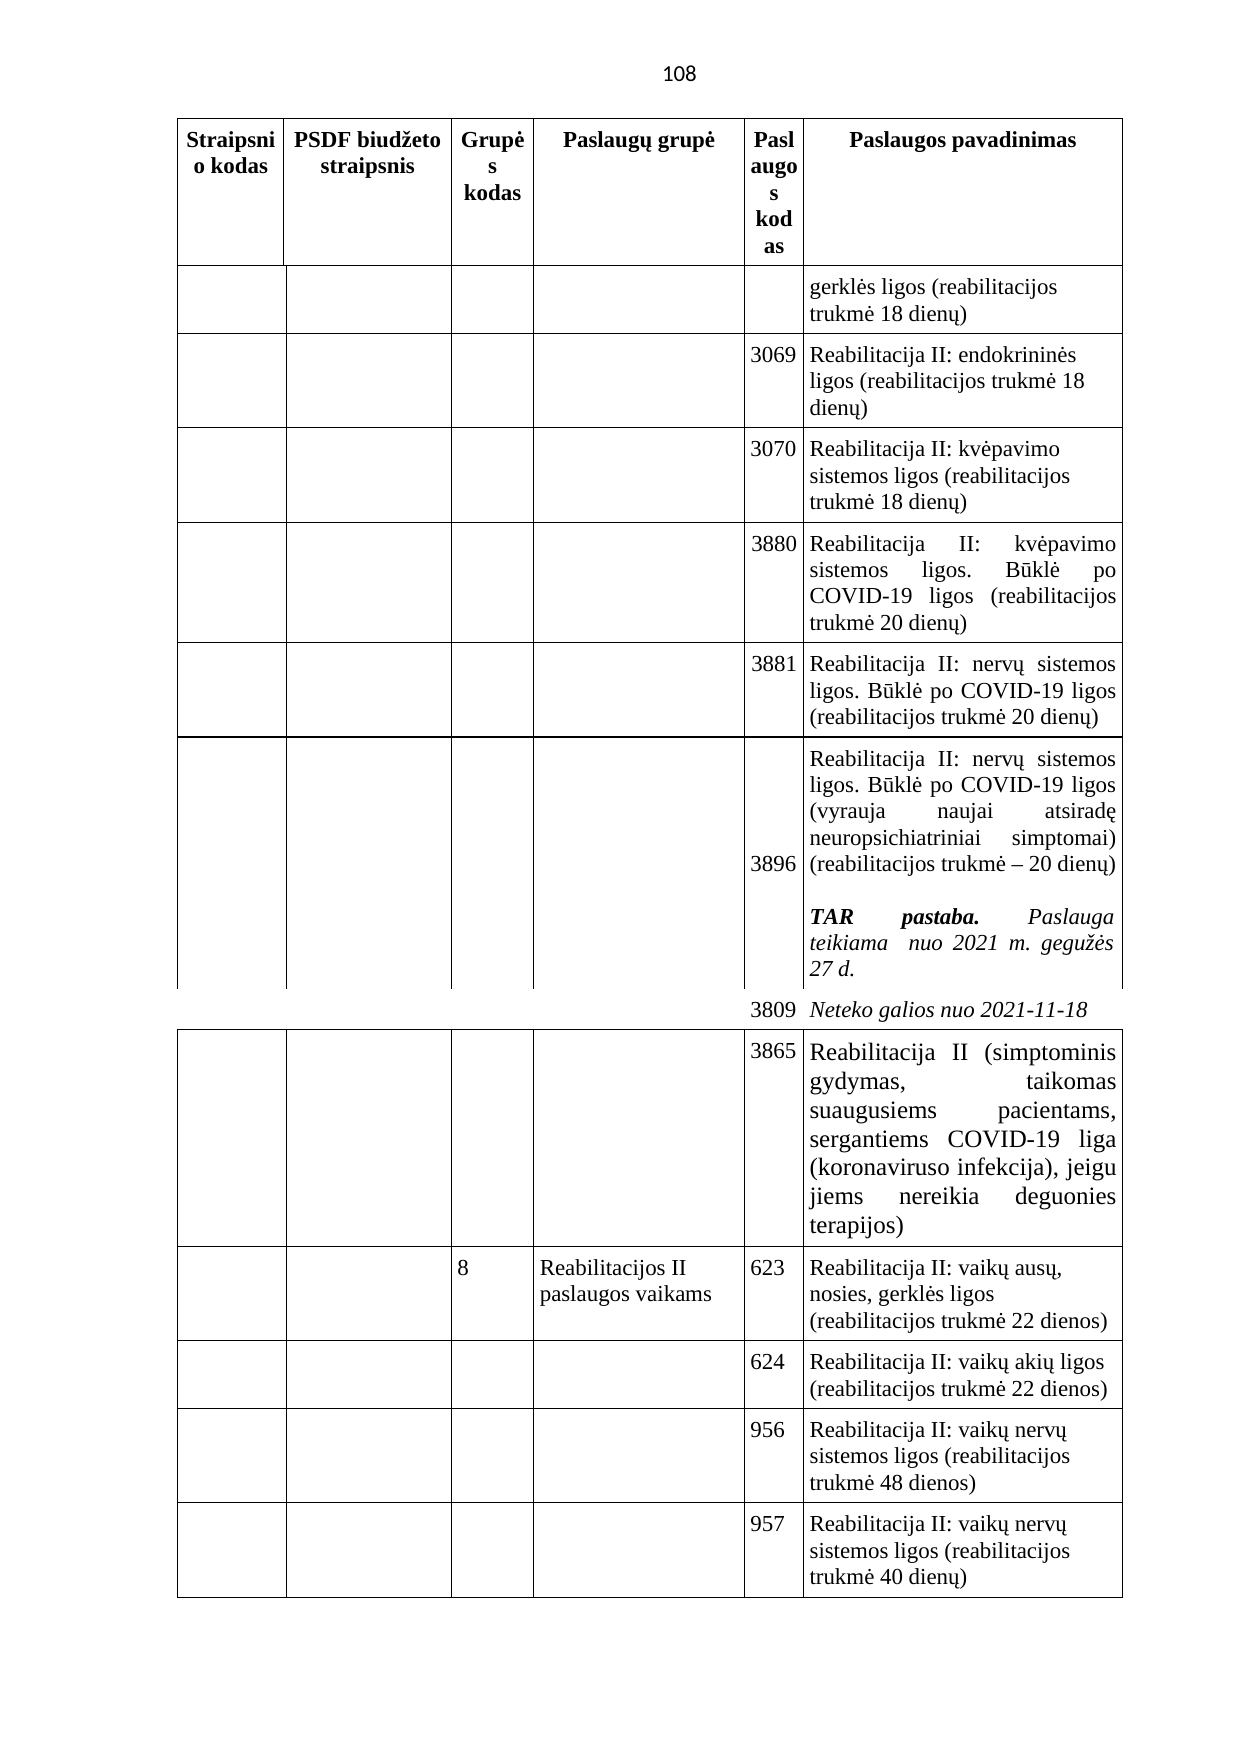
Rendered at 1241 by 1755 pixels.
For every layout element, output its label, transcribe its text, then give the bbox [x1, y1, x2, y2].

table_cell [287, 738, 451, 989]
table_cell 8 [452, 1247, 533, 1340]
table_cell 956 [745, 1409, 803, 1502]
table_cell [178, 1409, 286, 1502]
table_header Paslaugos kodas [745, 119, 803, 265]
table_cell [287, 266, 451, 333]
table_cell [452, 1030, 533, 1246]
table_cell [452, 738, 533, 989]
table_cell [534, 266, 744, 333]
table_cell [178, 643, 286, 736]
table_cell Reabilitacija II: endokrininės ligos (reabilitacijos trukmė 18 dienų) [804, 334, 1122, 427]
table_cell Reabilitacija II: nervų sistemos ligos. Būklė po COVID-19 ligos (vyrauja naujai atsiradę neuropsichiatriniai simptomai) (reabilitacijos trukmė – 20 dienų) TAR pastaba. Paslauga teikiama nuo 2021 m. gegužės 27 d. [804, 738, 1122, 989]
table_cell 957 [745, 1503, 803, 1597]
table_cell [534, 1341, 744, 1408]
table_cell 3069 [745, 334, 803, 427]
table_cell [287, 428, 451, 522]
table_cell [452, 334, 533, 427]
table_cell [178, 738, 286, 989]
table_header Grupės kodas [452, 119, 533, 265]
table_cell [534, 428, 744, 522]
table_cell [452, 428, 533, 522]
table_cell [452, 1341, 533, 1408]
table_cell Reabilitacija II: nervų sistemos ligos. Būklė po COVID-19 ligos (reabilitacijos trukmė 20 dienų) [804, 643, 1122, 736]
table_cell [178, 1247, 286, 1340]
table_cell [178, 1503, 286, 1597]
table_cell Reabilitacija II: vaikų nervų sistemos ligos (reabilitacijos trukmė 40 dienų) [804, 1503, 1122, 1597]
table_cell [534, 989, 744, 1029]
table_cell [287, 523, 451, 642]
table_cell [287, 1247, 451, 1340]
table_cell Neteko galios nuo 2021-11-18 [803, 989, 1122, 1029]
table_cell Reabilitacija II: kvėpavimo sistemos ligos (reabilitacijos trukmė 18 dienų) [804, 428, 1122, 522]
table_cell [178, 523, 286, 642]
table_cell [287, 1503, 451, 1597]
table_cell [178, 266, 286, 333]
table_cell [534, 1503, 744, 1597]
table_cell [534, 738, 744, 989]
table_cell [287, 1409, 451, 1502]
table_cell [452, 643, 533, 736]
table_cell [534, 643, 744, 736]
table_cell [452, 266, 533, 333]
table_cell 3809 [744, 989, 803, 1029]
table_cell [534, 1030, 744, 1246]
table_cell 3070 [745, 428, 803, 522]
table_cell [178, 334, 286, 427]
table_cell [178, 1030, 286, 1246]
table_cell [177, 989, 287, 1029]
table_cell gerklės ligos (reabilitacijos trukmė 18 dienų) [804, 266, 1122, 333]
table_cell 3881 [745, 643, 803, 736]
table_header Paslaugos pavadinimas [804, 119, 1122, 265]
table_cell [452, 523, 533, 642]
table_cell [287, 1030, 451, 1246]
table_cell [452, 1409, 533, 1502]
table_cell [534, 1409, 744, 1502]
table_cell Reabilitacija II: vaikų akių ligos (reabilitacijos trukmė 22 dienos) [804, 1341, 1122, 1408]
table_cell [745, 266, 803, 333]
table_cell Reabilitacija II (simptominis gydymas, taikomas suaugusiems pacientams, sergantiems COVID-19 liga (koronaviruso infekcija), jeigu jiems nereikia deguonies terapijos) [804, 1030, 1122, 1246]
table_cell 624 [745, 1341, 803, 1408]
table_header Paslaugų grupė [534, 119, 744, 265]
table_cell 3880 [745, 523, 803, 642]
table_cell Reabilitacija II: kvėpavimo sistemos ligos. Būklė po COVID-19 ligos (reabilitacijos trukmė 20 dienų) [804, 523, 1122, 642]
table_cell 3865 [745, 1030, 803, 1246]
table_header PSDF biudžeto straipsnis [284, 119, 451, 265]
table_cell 623 [745, 1247, 803, 1340]
table_cell [287, 643, 451, 736]
table_cell [534, 523, 744, 642]
table_cell [287, 334, 451, 427]
table_header Straipsnio kodas [178, 119, 283, 265]
table_cell [452, 1503, 533, 1597]
table_cell Reabilitacija II: vaikų nervų sistemos ligos (reabilitacijos trukmė 48 dienos) [804, 1409, 1122, 1502]
table_cell [287, 989, 451, 1029]
table_cell Reabilitacijos II paslaugos vaikams [534, 1247, 744, 1340]
table_cell [287, 1341, 451, 1408]
table_cell [451, 989, 533, 1029]
table_cell [178, 1341, 286, 1408]
table_cell [178, 428, 286, 522]
table_cell [534, 334, 744, 427]
table_cell Reabilitacija II: vaikų ausų, nosies, gerklės ligos (reabilitacijos trukmė 22 dienos) [804, 1247, 1122, 1340]
table_cell 3896 [745, 738, 803, 989]
